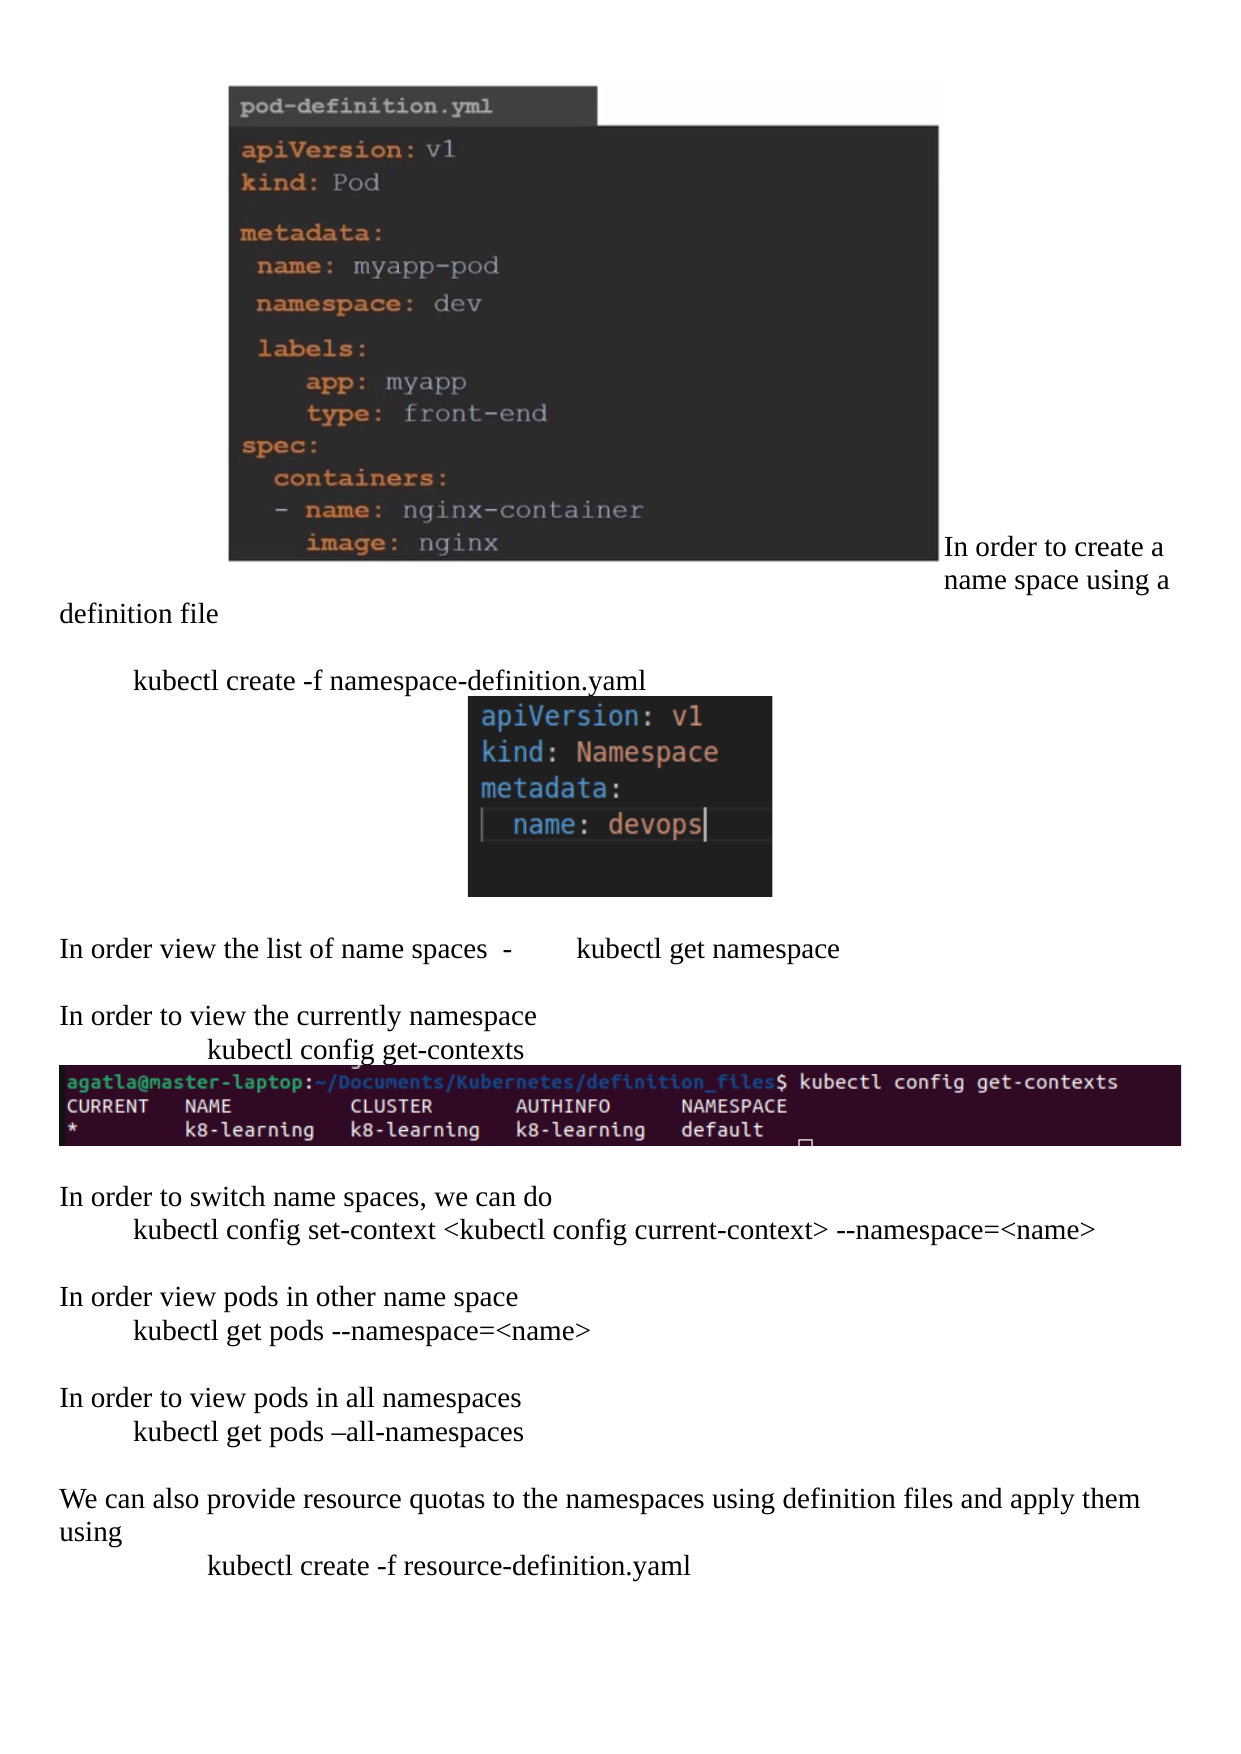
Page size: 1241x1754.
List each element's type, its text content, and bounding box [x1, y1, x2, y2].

picture [467, 696, 773, 897]
picture [59, 1065, 1182, 1146]
text In order to create a name space using a definition file [59, 529, 1181, 629]
text In order to view pods in all namespaces [59, 1380, 1181, 1414]
text kubectl create -f resource-definition.yaml [59, 1548, 1181, 1581]
text kubectl create -f namespace-definition.yaml [59, 663, 1181, 696]
text We can also provide resource quotas to the namespaces using definition files and apply them using [59, 1481, 1181, 1548]
text kubectl get pods --namespace=<name> [59, 1313, 1181, 1347]
text In order view the list of name spaces - kubectl get namespace [59, 931, 1181, 965]
text kubectl get pods –all-namespaces [59, 1414, 1181, 1447]
text In order to view the currently namespace [59, 998, 1181, 1032]
text kubectl config get-contexts [59, 1032, 1181, 1065]
text In order to switch name spaces, we can do [59, 1179, 1181, 1212]
text kubectl config set-context <kubectl config current-context> --namespace=<name> [59, 1212, 1181, 1246]
picture [227, 80, 944, 565]
text In order view pods in other name space [59, 1279, 1181, 1313]
